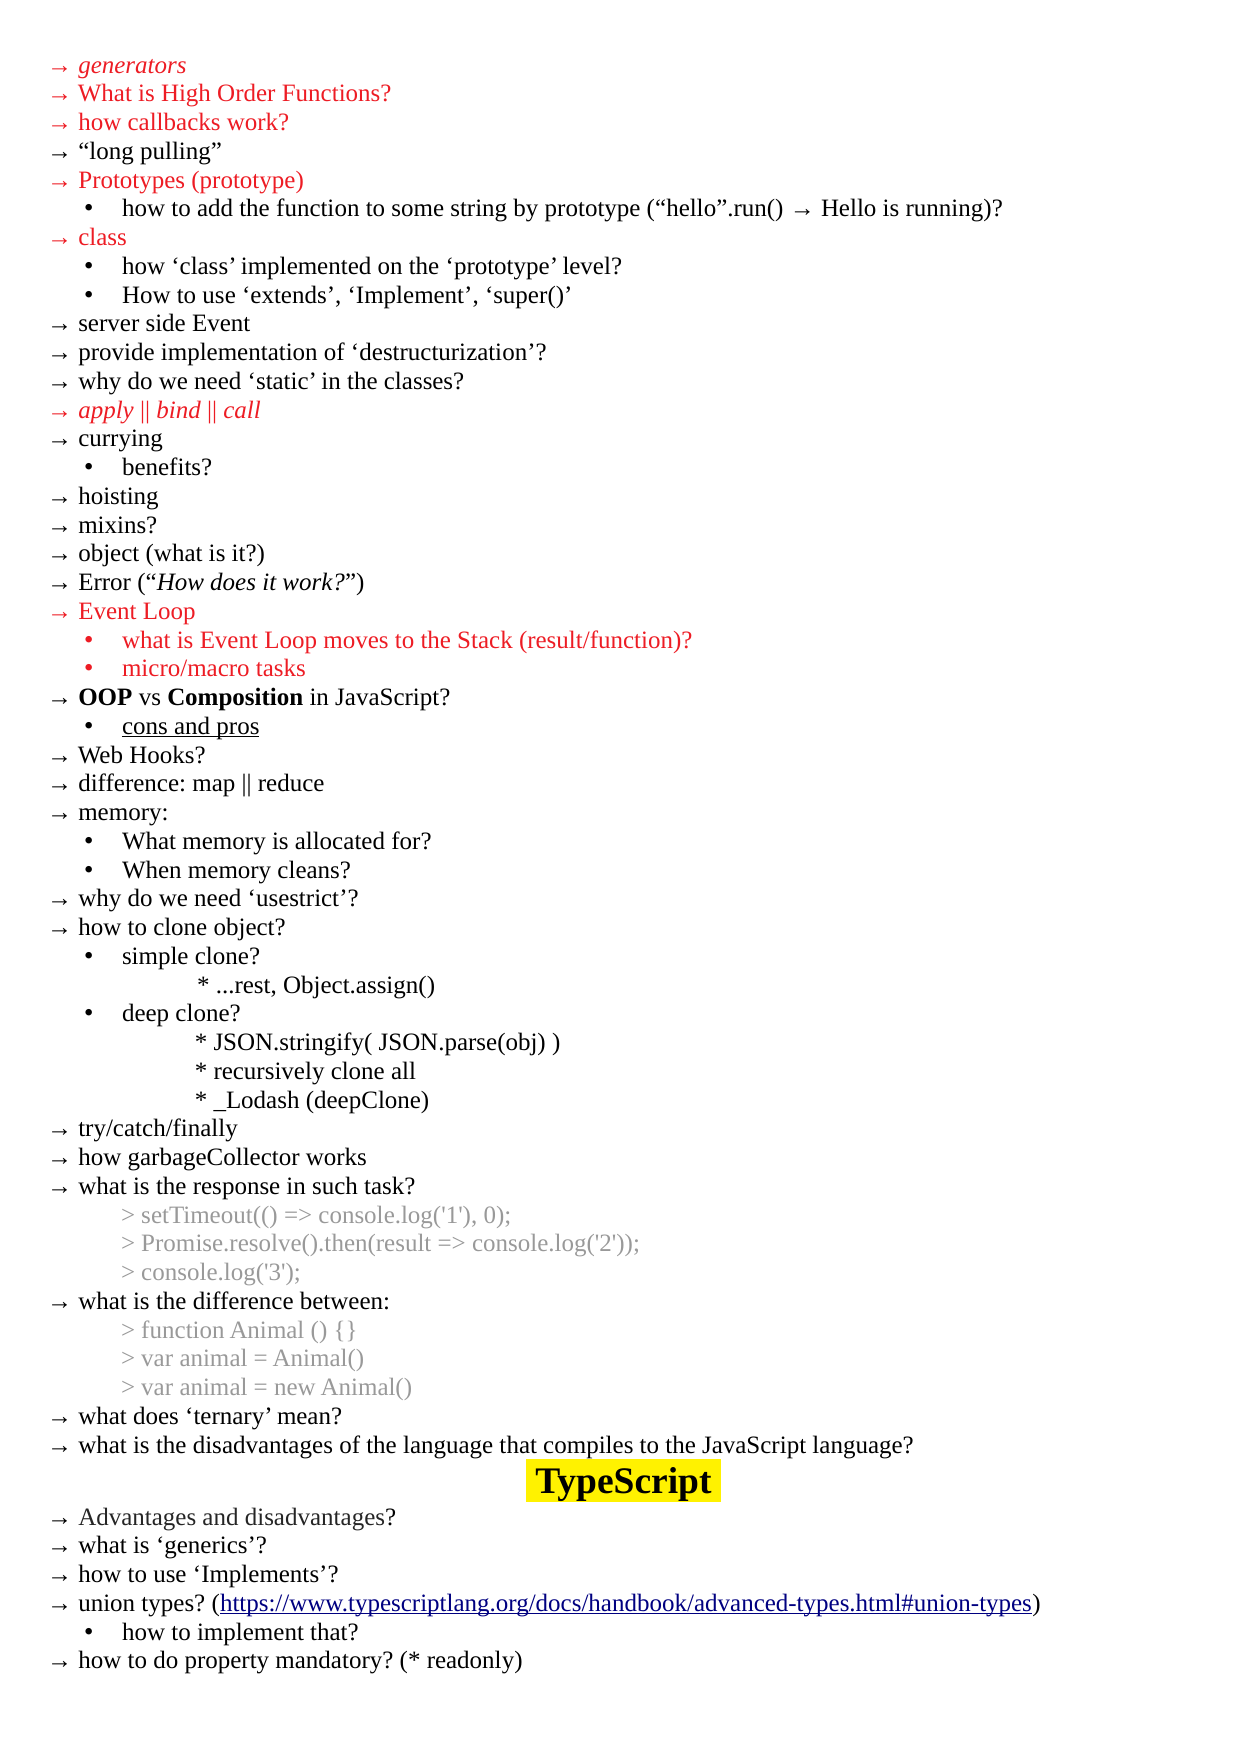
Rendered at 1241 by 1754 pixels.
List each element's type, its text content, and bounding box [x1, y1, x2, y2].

list what is Event Loop moves to the Stack (result/function)? [84, 625, 1200, 653]
text > var animal = new Animal() [47, 1372, 1200, 1401]
text > var animal = Animal() [47, 1343, 1200, 1372]
text → what is the response in such task? [47, 1171, 1200, 1200]
text TypeScript [47, 1458, 1200, 1502]
text → try/catch/finally [47, 1113, 1200, 1142]
text → Web Hooks? [47, 740, 1200, 768]
text → how callbacks work? [47, 107, 1200, 136]
text > setTimeout(() => console.log('1'), 0); [47, 1200, 1200, 1228]
list deep clone? [84, 998, 1200, 1027]
text → how to clone object? [47, 912, 1200, 941]
text → “long pulling” [47, 136, 1200, 165]
text → what does ‘ternary’ mean? [47, 1401, 1200, 1430]
text → class [47, 222, 1200, 251]
list * ...rest, Object.assign() [159, 970, 1200, 998]
text → what is the difference between: [47, 1286, 1200, 1315]
list benefits? [84, 452, 1200, 481]
text → What is High Order Functions? [47, 78, 1200, 107]
list simple clone? [84, 941, 1200, 970]
text > function Animal () {} [47, 1315, 1200, 1343]
text → why do we need ‘static’ in the classes? [47, 366, 1200, 395]
text → what is ‘generics’? [47, 1530, 1200, 1559]
list cons and pros [84, 711, 1200, 740]
text → apply || bind || call [47, 395, 1200, 423]
list What memory is allocated for? [84, 826, 1200, 855]
text → how to use ‘Implements’? [47, 1559, 1200, 1588]
text → Prototypes (prototype) [47, 165, 1200, 193]
text > Promise.resolve().then(result => console.log('2')); [47, 1228, 1200, 1257]
text → generators [47, 50, 1200, 78]
text → object (what is it?) [47, 538, 1200, 567]
list how ‘class’ implemented on the ‘prototype’ level? [84, 251, 1200, 280]
list How to use ‘extends’, ‘Implement’, ‘super()’ [84, 280, 1200, 308]
text → provide implementation of ‘destructurization’? [47, 337, 1200, 366]
list micro/macro tasks [84, 653, 1200, 682]
text → memory: [47, 797, 1200, 826]
text → hoisting [47, 481, 1200, 510]
list how to implement that? [84, 1617, 1200, 1645]
text → how to do property mandatory? (* readonly) [47, 1645, 1200, 1674]
text → OOP vs Composition in JavaScript? [47, 682, 1200, 711]
text → Advantages and disadvantages? [47, 1502, 1200, 1530]
list When memory cleans? [84, 855, 1200, 883]
text * _Lodash (deepClone) [47, 1085, 1200, 1113]
text * JSON.stringify( JSON.parse(obj) ) [47, 1027, 1200, 1056]
text > console.log('3'); [47, 1257, 1200, 1286]
text → Event Loop [47, 596, 1200, 625]
text → difference: map || reduce [47, 768, 1200, 797]
text → why do we need ‘usestrict’? [47, 883, 1200, 912]
text → Error (“How does it work?”) [47, 567, 1200, 596]
text → how garbageCollector works [47, 1142, 1200, 1171]
text * recursively clone all [47, 1056, 1200, 1085]
text → union types? (https://www.typescriptlang.org/docs/handbook/advanced-types.html#union-types) [47, 1588, 1200, 1617]
text → server side Event [47, 308, 1200, 337]
text → what is the disadvantages of the language that compiles to the JavaScript language? [47, 1430, 1200, 1458]
text → mixins? [47, 510, 1200, 538]
list how to add the function to some string by prototype (“hello”.run() → Hello is running)? [84, 193, 1200, 222]
text → currying [47, 423, 1200, 452]
